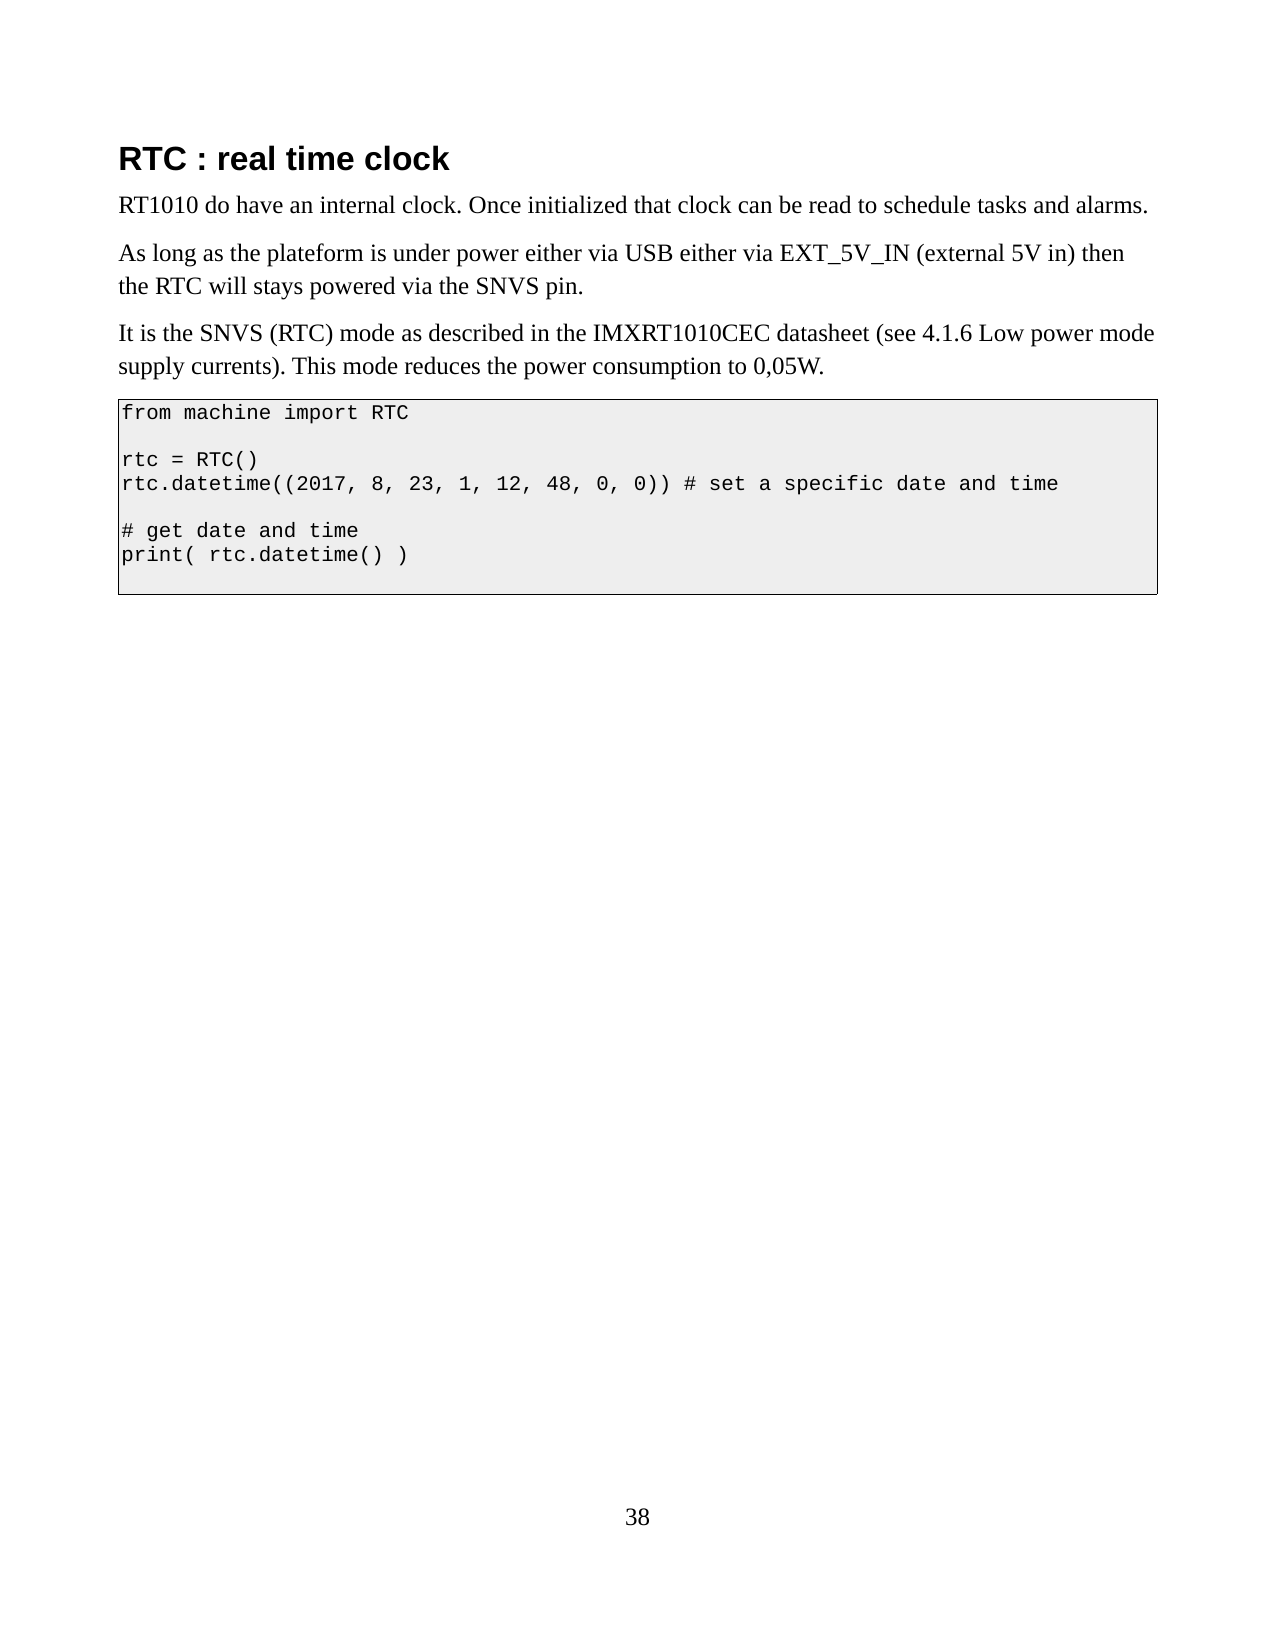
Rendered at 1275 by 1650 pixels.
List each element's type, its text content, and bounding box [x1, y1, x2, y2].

text As long as the plateform is under power either via USB either via EXT_5V_IN (external 5V in) then the RTC will stays powered via the SNVS pin. [118, 238, 1157, 299]
text RT1010 do have an internal clock. Once initialized that clock can be read to schedule tasks and alarms. [118, 190, 1157, 219]
subtitle RTC : real time clock [118, 139, 1157, 178]
text from machine import RTC rtc = RTC() rtc.datetime((2017, 8, 23, 1, 12, 48, 0, 0)) # set a specific date and time # get date and time print( rtc.datetime() ) [119, 400, 1157, 594]
text It is the SNVS (RTC) mode as described in the IMXRT1010CEC datasheet (see 4.1.6 Low power mode supply currents). This mode reduces the power consumption to 0,05W. [118, 318, 1157, 380]
